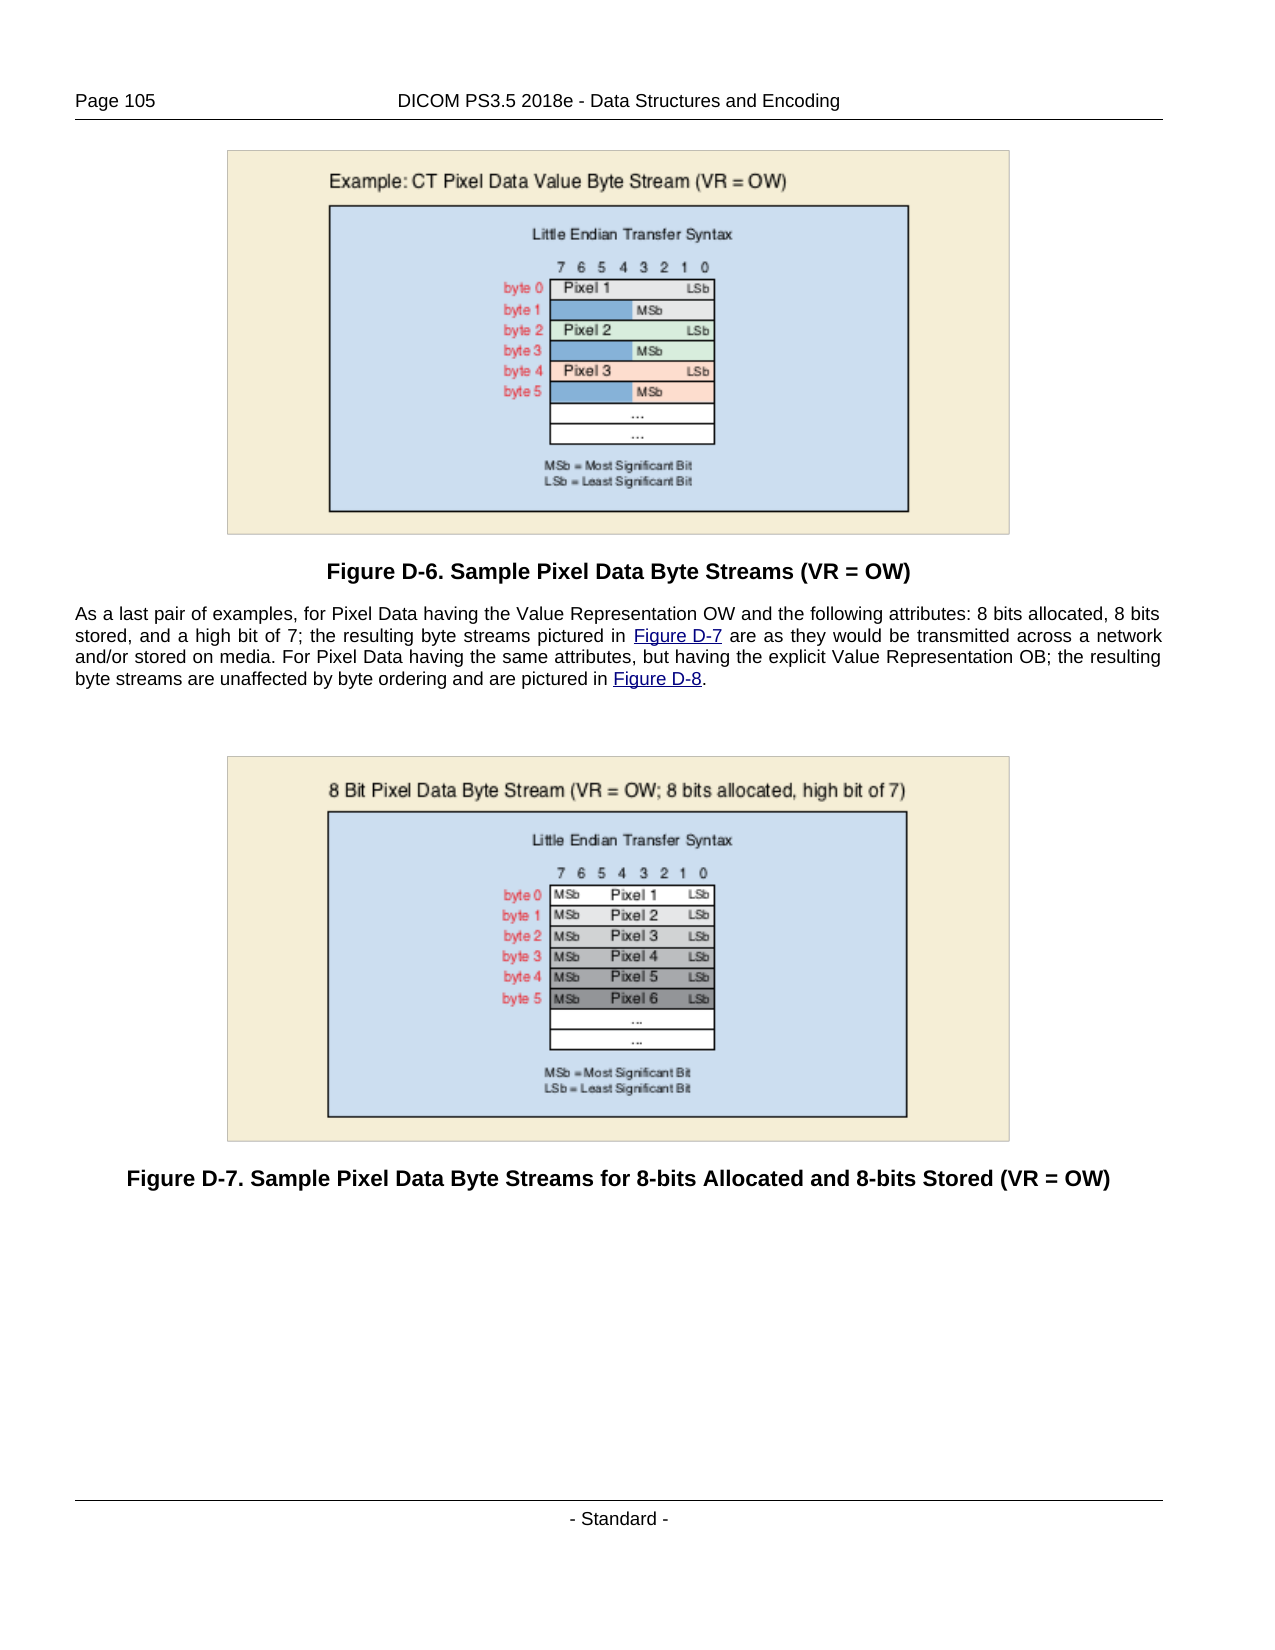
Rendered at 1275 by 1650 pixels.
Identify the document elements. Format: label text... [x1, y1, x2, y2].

picture [226, 150, 1011, 536]
picture [226, 755, 1011, 1143]
text As a last pair of examples, for Pixel Data having the Value Representation OW and the following attributes: 8 bits allocated, 8 bits stored, and a high bit of 7; the resulting byte streams pictured in Figure D-7 are as they would be transmitted across a network and/or stored on media. For Pixel Data having the same attributes, but having the explicit Value Representation OB; the resulting byte streams are unaffected by byte ordering and are pictured in Figure D-8. [75, 603, 1162, 689]
text Figure D-7. Sample Pixel Data Byte Streams for 8-bits Allocated and 8-bits Stored (VR = OW) [75, 1165, 1162, 1191]
text Figure D-6. Sample Pixel Data Byte Streams (VR = OW) [75, 558, 1162, 584]
